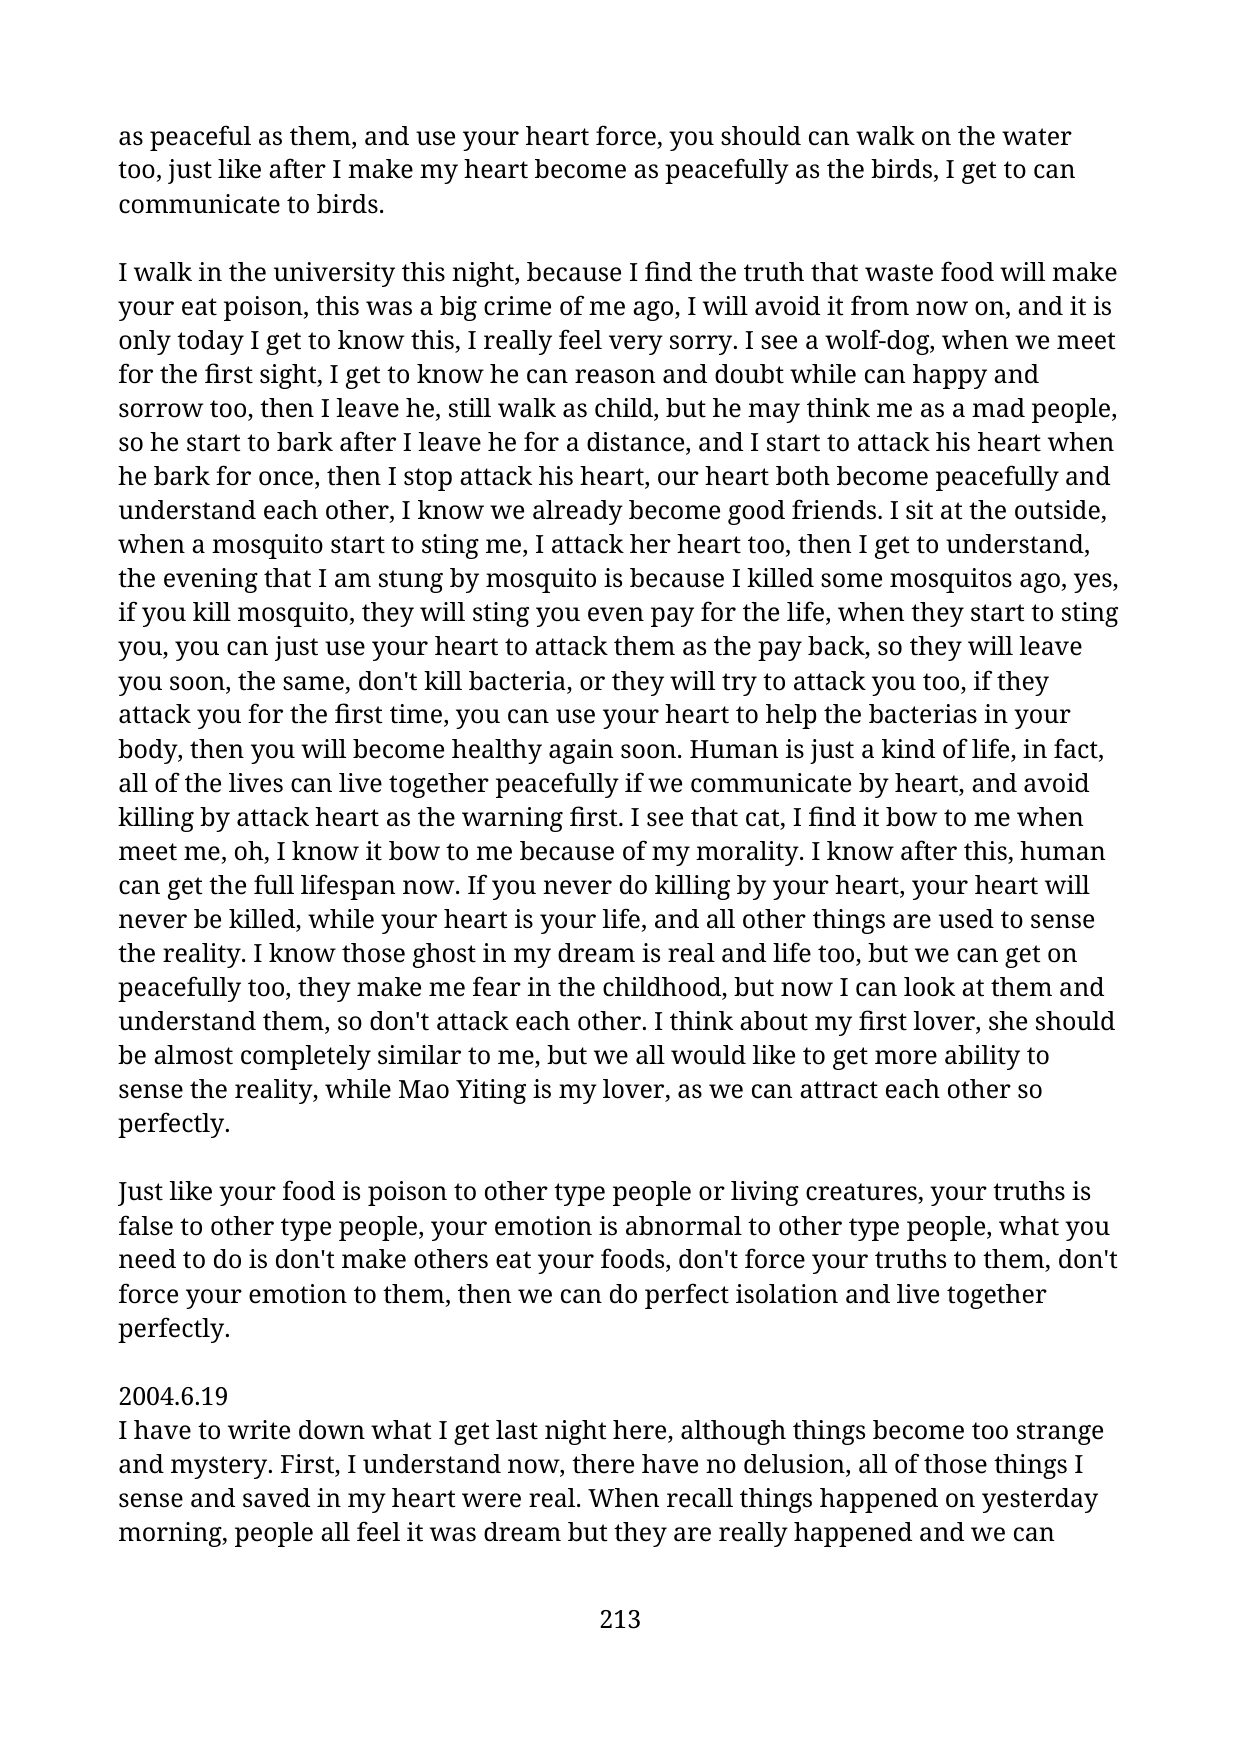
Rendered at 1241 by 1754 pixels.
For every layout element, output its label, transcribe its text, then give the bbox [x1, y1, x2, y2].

text 2004.6.19 [118, 1378, 1122, 1412]
text as peaceful as them, and use your heart force, you should can walk on the water too, just like after I make my heart become as peacefully as the birds, I get to can communicate to birds. [118, 118, 1122, 220]
text I walk in the university this night, because I find the truth that waste food will make your eat poison, this was a big crime of me ago, I will avoid it from now on, and it is only today I get to know this, I really feel very sorry. I see a wolf-dog, when we meet for the first sight, I get to know he can reason and doubt while can happy and sorrow too, then I leave he, still walk as child, but he may think me as a mad people, so he start to bark after I leave he for a distance, and I start to attack his heart when he bark for once, then I stop attack his heart, our heart both become peacefully and understand each other, I know we already become good friends. I sit at the outside, when a mosquito start to sting me, I attack her heart too, then I get to understand, the evening that I am stung by mosquito is because I killed some mosquitos ago, yes, if you kill mosquito, they will sting you even pay for the life, when they start to sting you, you can just use your heart to attack them as the pay back, so they will leave you soon, the same, don't kill bacteria, or they will try to attack you too, if they attack you for the first time, you can use your heart to help the bacterias in your body, then you will become healthy again soon. Human is just a kind of life, in fact, all of the lives can live together peacefully if we communicate by heart, and avoid killing by attack heart as the warning first. I see that cat, I find it bow to me when meet me, oh, I know it bow to me because of my morality. I know after this, human can get the full lifespan now. If you never do killing by your heart, your heart will never be killed, while your heart is your life, and all other things are used to sense the reality. I know those ghost in my dream is real and life too, but we can get on peacefully too, they make me fear in the childhood, but now I can look at them and understand them, so don't attack each other. I think about my first lover, she should be almost completely similar to me, but we all would like to get more ability to sense the reality, while Mao Yiting is my lover, as we can attract each other so perfectly. [118, 254, 1122, 1140]
text I have to write down what I get last night here, although things become too strange and mystery. First, I understand now, there have no delusion, all of those things I sense and saved in my heart were real. When recall things happened on yesterday morning, people all feel it was dream but they are really happened and we can [118, 1412, 1122, 1549]
text Just like your food is poison to other type people or living creatures, your truths is false to other type people, your emotion is abnormal to other type people, what you need to do is don't make others eat your foods, don't force your truths to them, don't force your emotion to them, then we can do perfect isolation and live together perfectly. [118, 1174, 1122, 1344]
